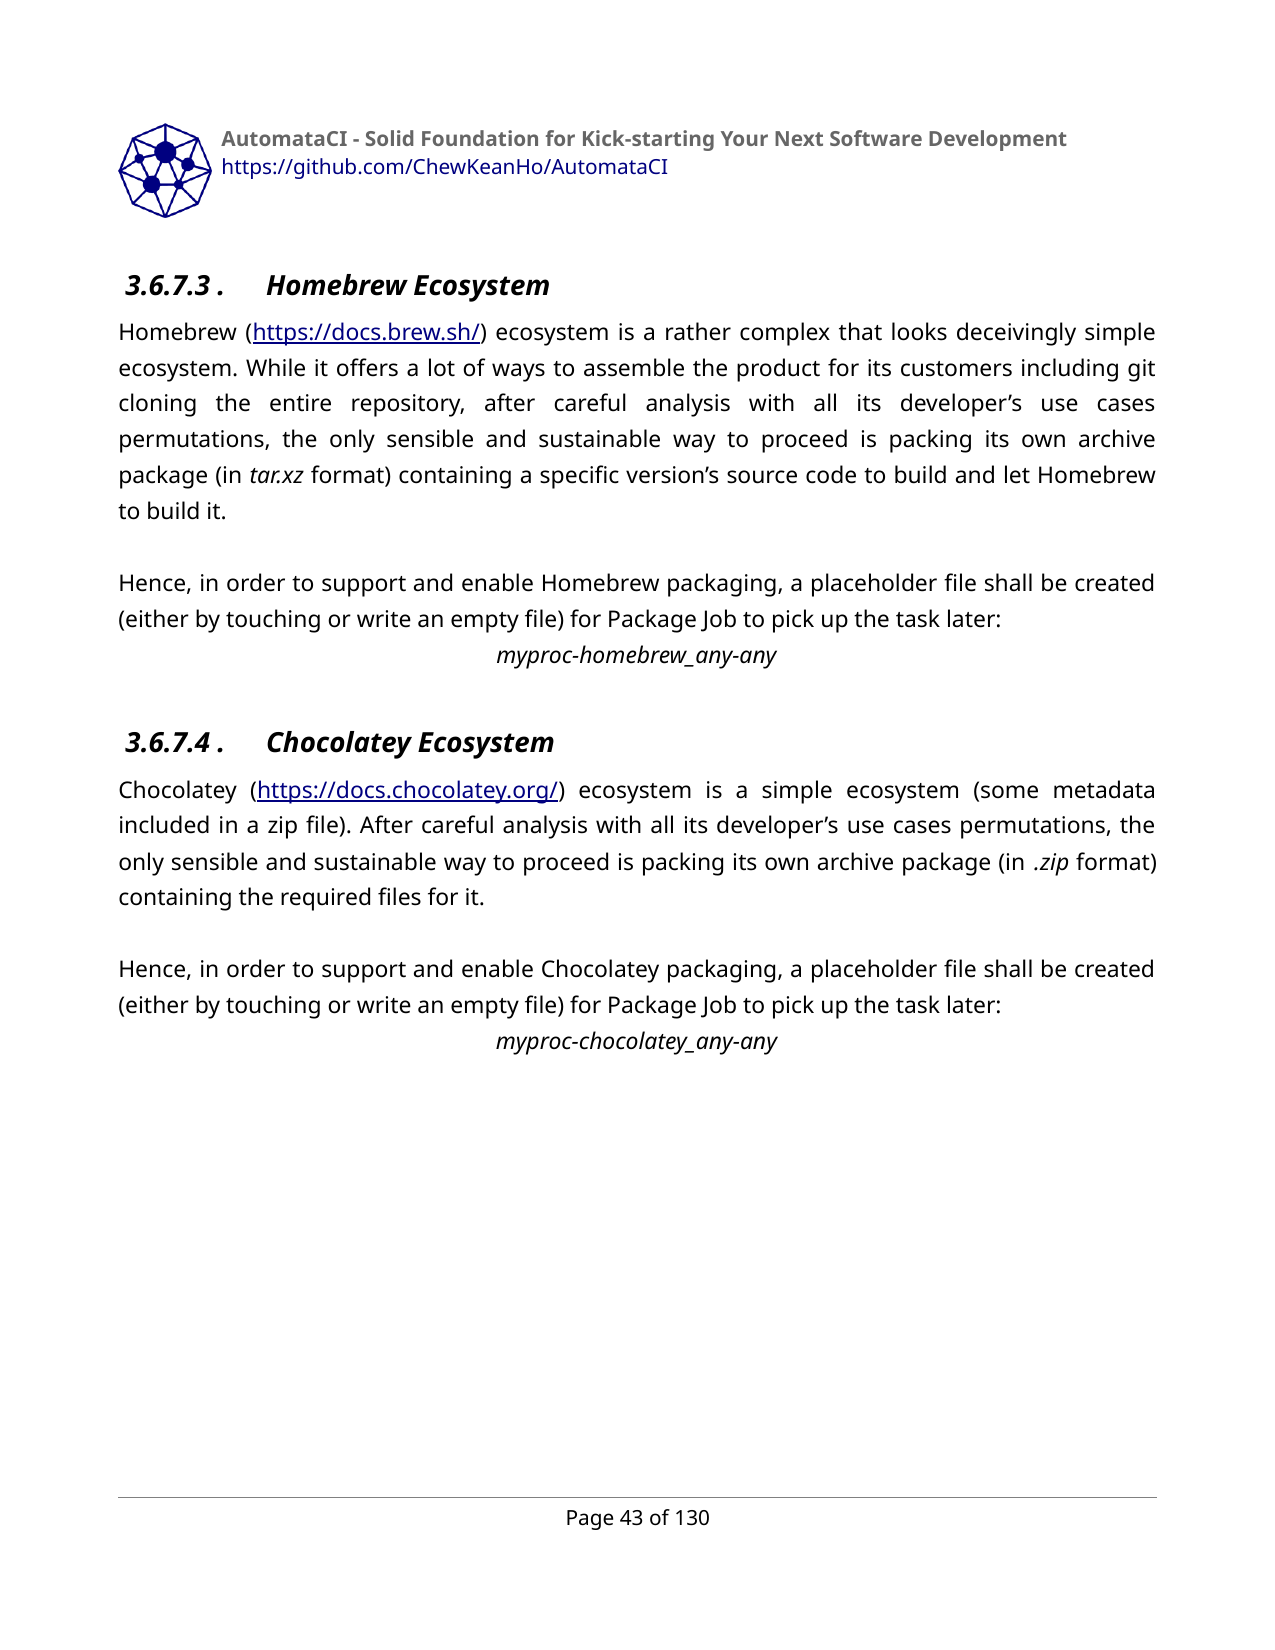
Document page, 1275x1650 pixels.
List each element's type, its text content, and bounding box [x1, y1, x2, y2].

text myproc-homebrew_any-any [118, 639, 1157, 670]
text Chocolatey (https://docs.chocolatey.org/) ecosystem is a simple ecosystem (some metadata included in a zip file). After careful analysis with all its developer’s use cases permutations, the only sensible and sustainable way to proceed is packing its own archive package (in .zip format) containing the required files for it. [118, 773, 1157, 913]
text Hence, in order to support and enable Chocolatey packaging, a placeholder file shall be created (either by touching or write an empty file) for Package Job to pick up the task later: [118, 953, 1157, 1020]
text Hence, in order to support and enable Homebrew packaging, a placeholder file shall be created (either by touching or write an empty file) for Package Job to pick up the task later: [118, 567, 1157, 634]
subtitle Homebrew Ecosystem [118, 265, 1157, 303]
subtitle Chocolatey Ecosystem [118, 723, 1157, 761]
text myproc-chocolatey_any-any [118, 1025, 1157, 1056]
text Homebrew (https://docs.brew.sh/) ecosystem is a rather complex that looks deceivingly simple ecosystem. While it offers a lot of ways to assemble the product for its customers including git cloning the entire repository, after careful analysis with all its developer’s use cases permutations, the only sensible and sustainable way to proceed is packing its own archive package (in tar.xz format) containing a specific version’s source code to build and let Homebrew to build it. [118, 316, 1157, 526]
picture [118, 123, 212, 218]
